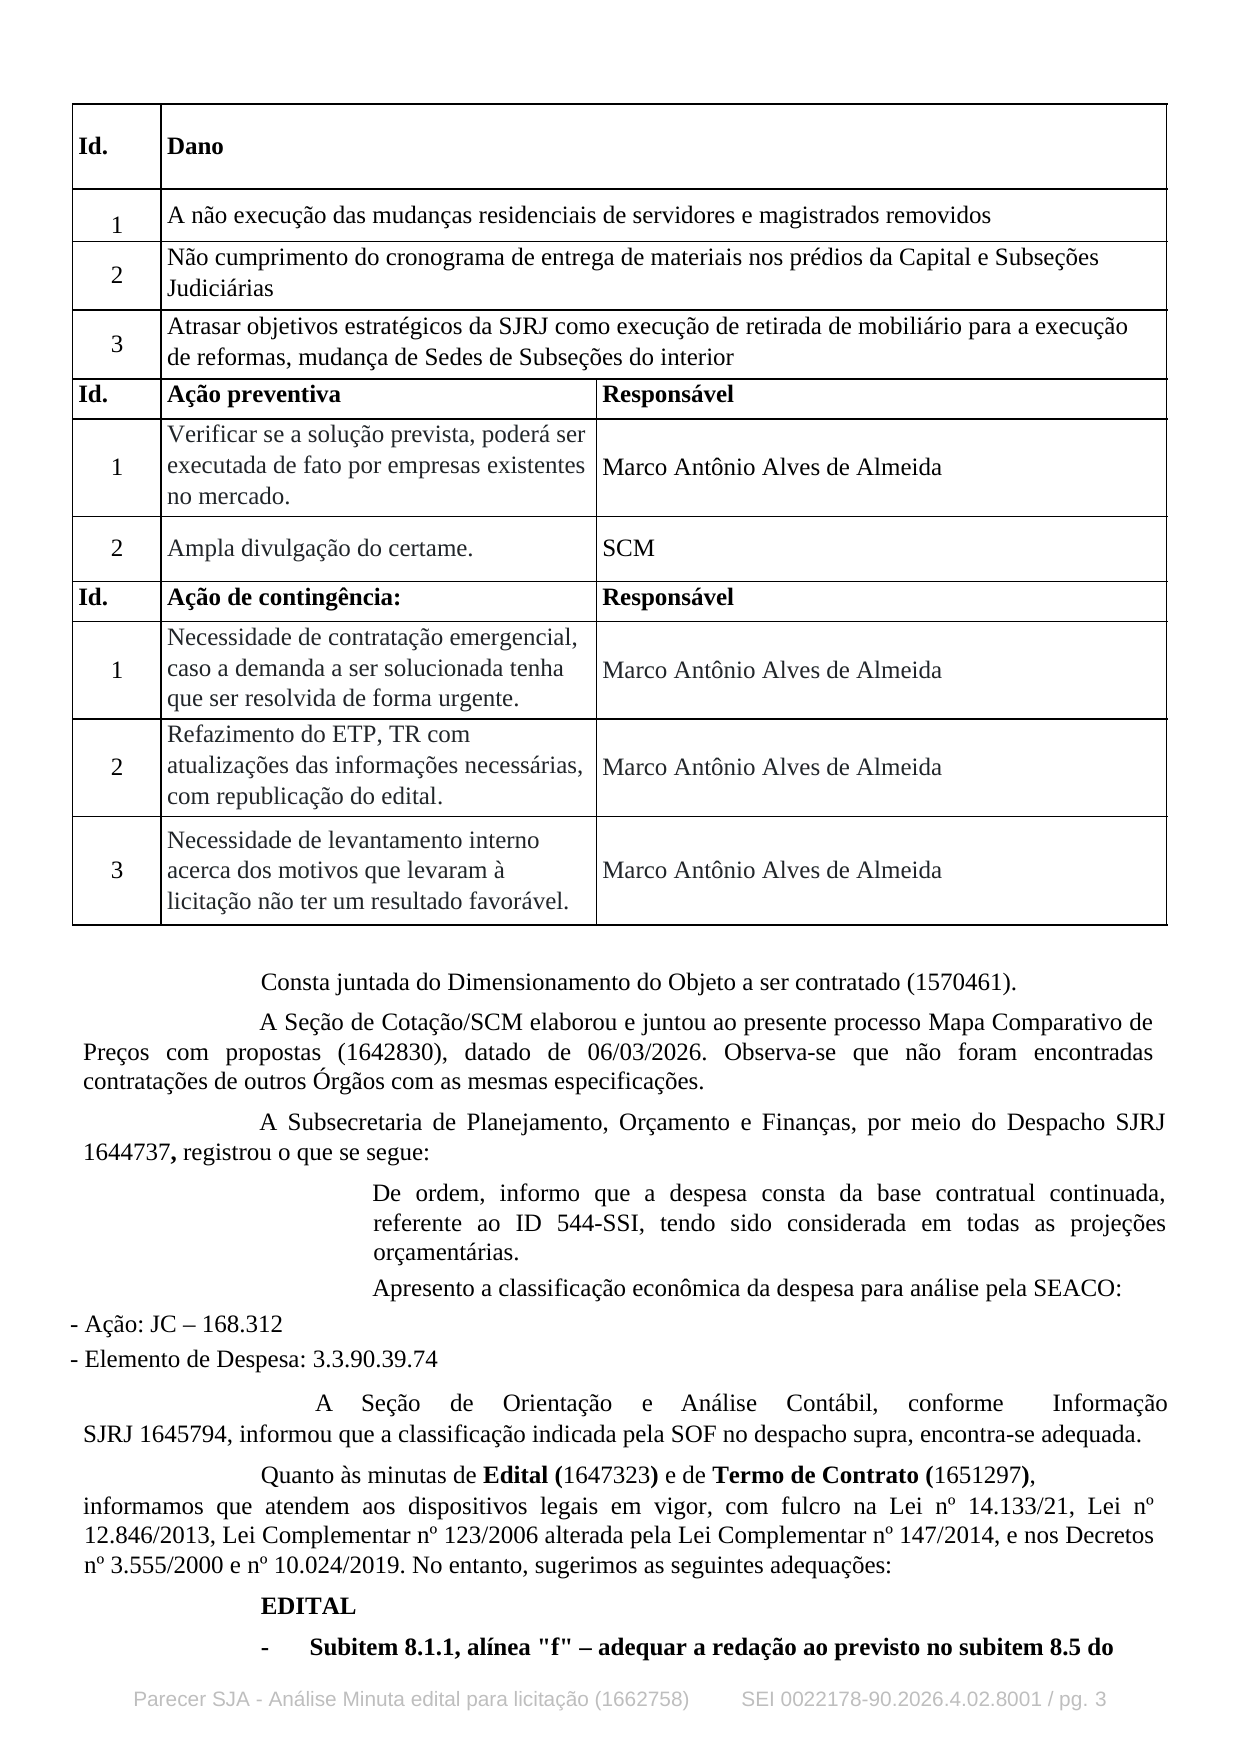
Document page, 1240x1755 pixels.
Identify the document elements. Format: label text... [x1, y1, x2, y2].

table_cell SCM [597, 517, 1166, 581]
table_cell Verificar se a solução prevista, poderá ser executada de fato por empresas existentes no mercado. [162, 420, 596, 516]
table_cell Id. [73, 380, 160, 418]
text EDITAL [261, 1591, 1163, 1620]
text Consta juntada do Dimensionamento do Objeto a ser contratado (1570461). [261, 967, 1167, 995]
table_cell Atrasar objetivos estratégicos da SJRJ como execução de retirada de mobiliário para a execução de reformas, mudança de Sedes de Subseções do interior [162, 311, 1166, 378]
text Apresento a classificação econômica da despesa para análise pela SEACO: [84, 1273, 1122, 1302]
list Elemento de Despesa: 3.3.90.39.74 [70, 1344, 1167, 1373]
table_cell 2 [73, 517, 160, 581]
table_cell Responsável [597, 380, 1166, 418]
text informamos que atendem aos dispositivos legais em vigor, com fulcro na Lei nº 14.133/21, Lei nº 12.846/2013, Lei Complementar nº 123/2006 alterada pela Lei Complementar nº 147/2014, e nos Decretos nº 3.555/2000 e nº 10.024/2019. No entanto, sugerimos as seguintes adequações: [83, 1491, 1155, 1579]
list Subitem 8.1.1, alínea "f" – adequar a redação ao previsto no subitem 8.5 do [84, 1632, 1163, 1661]
table_cell Refazimento do ETP, TR com atualizações das informações necessárias, com republicação do edital. [162, 720, 596, 816]
table_cell 1 [73, 420, 160, 516]
list Ação: JC – 168.312 [70, 1309, 1167, 1338]
table_cell 1 [73, 622, 160, 718]
table_cell Marco Antônio Alves de Almeida [597, 622, 1166, 718]
table_cell 1 [73, 190, 160, 241]
table_cell Não cumprimento do cronograma de entrega de materiais nos prédios da Capital e Subseções Judiciárias [162, 242, 1166, 309]
text SJRJ 1645794, informou que a classificação indicada pela SOF no despacho supra, encontra-se adequada. [83, 1419, 1167, 1448]
table_cell A não execução das mudanças residenciais de servidores e magistrados removidos [162, 190, 1166, 241]
table_cell Marco Antônio Alves de Almeida [597, 420, 1166, 516]
table_header Dano [162, 105, 1166, 188]
table_cell Necessidade de contratação emergencial, caso a demanda a ser solucionada tenha que ser resolvida de forma urgente. [162, 622, 596, 718]
table_cell Ação de contingência: [162, 582, 596, 621]
text A Seção de Orientação e Análise Contábil, conforme Informação [84, 1388, 1168, 1417]
text De ordem, informo que a despesa consta da base contratual continuada, referente ao ID 544-SSI, tendo sido considerada em todas as projeções orçamentárias. [372, 1178, 1167, 1266]
table_cell Necessidade de levantamento interno acerca dos motivos que levaram à licitação não ter um resultado favorável. [162, 817, 596, 924]
table_cell Ação preventiva [162, 380, 596, 418]
table_cell Marco Antônio Alves de Almeida [597, 720, 1166, 816]
table_cell Ampla divulgação do certame. [162, 517, 596, 581]
table_cell 3 [73, 817, 160, 924]
table_cell 3 [73, 311, 160, 378]
table_cell 2 [73, 242, 160, 309]
table_cell Id. [73, 582, 160, 621]
text A Subsecretaria de Planejamento, Orçamento e Finanças, por meio do Despacho SJRJ 1644737, registrou o que se segue: [83, 1107, 1167, 1166]
text A Seção de Cotação/SCM elaborou e juntou ao presente processo Mapa Comparativo de Preços com propostas (1642830), datado de 06/03/2026. Observa-se que não foram encontradas contratações de outros Órgãos com as mesmas especificações. [83, 1007, 1155, 1095]
table_header Id. [73, 105, 160, 188]
text Quanto às minutas de Edital (1647323) e de Termo de Contrato (1651297), [261, 1460, 1167, 1489]
table_cell Responsável [597, 582, 1166, 621]
table_cell 2 [73, 720, 160, 816]
table_cell Marco Antônio Alves de Almeida [597, 817, 1166, 924]
